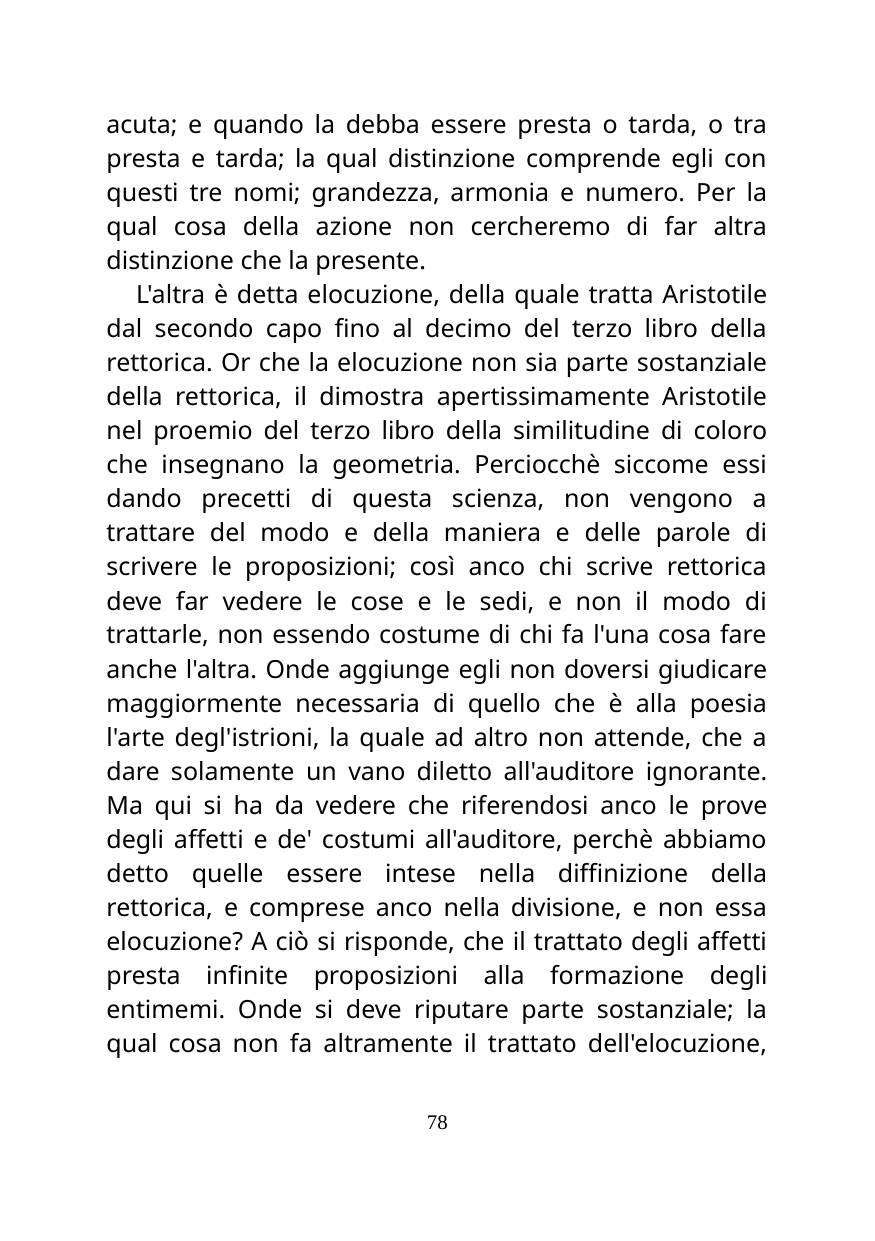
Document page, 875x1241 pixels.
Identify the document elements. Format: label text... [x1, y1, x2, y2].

text acuta; e quando la debba essere presta o tarda, o tra presta e tarda; la qual distinzione comprende egli con questi tre nomi; grandezza, armonia e numero. Per la qual cosa della azione non cercheremo di far altra distinzione che la presente. [106, 106, 768, 277]
text L'altra è detta elocuzione, della quale tratta Aristotile dal secondo capo fino al decimo del terzo libro della rettorica. Or che la elocuzione non sia parte sostanziale della rettorica, il dimostra apertissimamente Aristotile nel proemio del terzo libro della similitudine di coloro che insegnano la geometria. Perciocchè siccome essi dando precetti di questa scienza, non vengono a trattare del modo e della maniera e delle parole di scrivere le proposizioni; così anco chi scrive rettorica deve far vedere le cose e le sedi, e non il modo di trattarle, non essendo costume di chi fa l'una cosa fare anche l'altra. Onde aggiunge egli non doversi giudicare maggiormente necessaria di quello che è alla poesia l'arte degl'istrioni, la quale ad altro non attende, che a dare solamente un vano diletto all'auditore ignorante. Ma qui si ha da vedere che riferendosi anco le prove degli affetti e de' costumi all'auditore, perchè abbiamo detto quelle essere intese nella diffinizione della rettorica, e comprese anco nella divisione, e non essa elocuzione? A ciò si risponde, che il trattato degli affetti presta infinite proposizioni alla formazione degli entimemi. Onde si deve riputare parte sostanziale; la qual cosa non fa altramente il trattato dell'elocuzione, [106, 277, 768, 1060]
